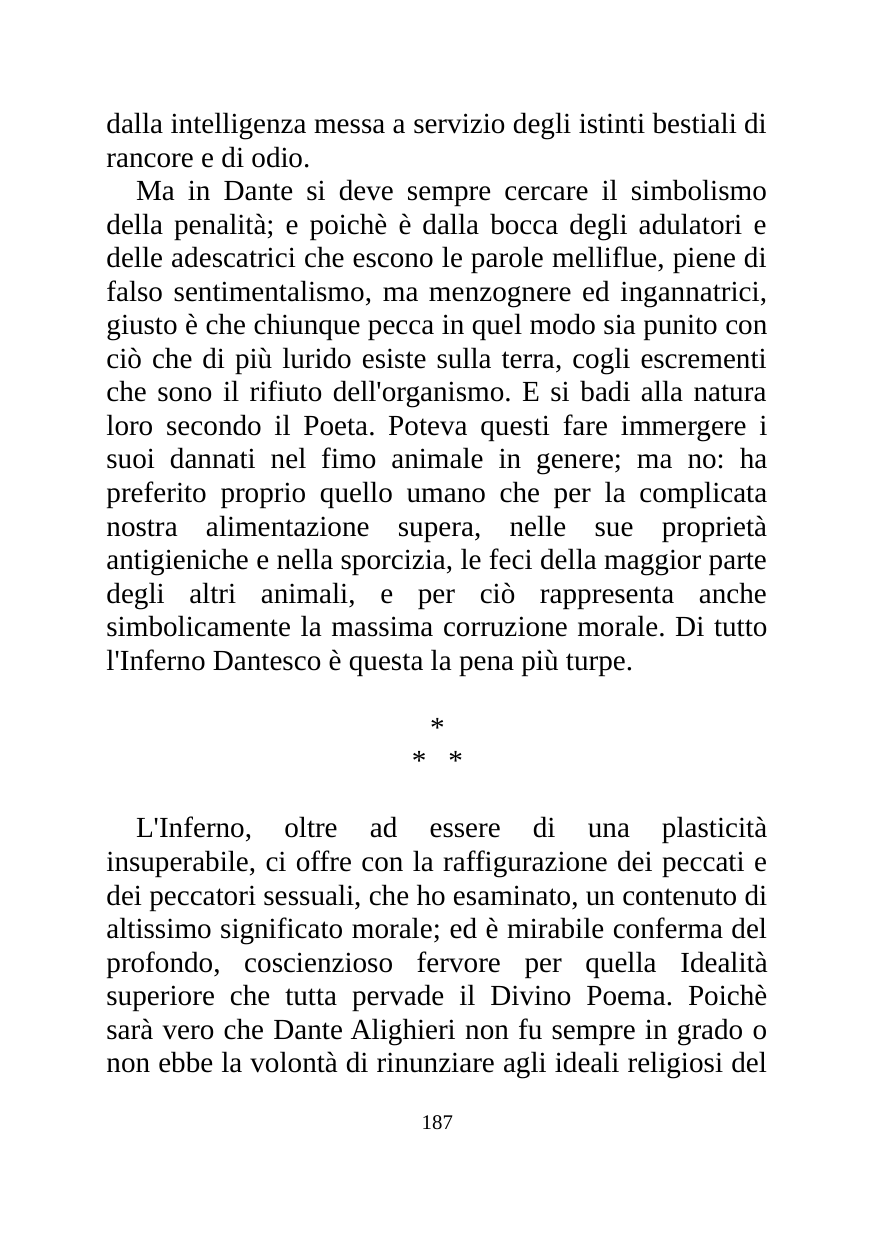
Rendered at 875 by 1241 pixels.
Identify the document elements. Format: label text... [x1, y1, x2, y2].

text dalla intelligenza messa a servizio degli istinti bestiali di rancore e di odio. [106, 106, 768, 173]
text * * [106, 743, 768, 777]
text * [106, 710, 768, 743]
text L'Inferno, oltre ad essere di una plasticità insuperabile, ci offre con la raffigurazione dei peccati e dei peccatori sessuali, che ho esaminato, un contenuto di altissimo significato morale; ed è mirabile conferma del profondo, coscienzioso fervore per quella Idealità superiore che tutta pervade il Divino Poema. Poichè sarà vero che Dante Alighieri non fu sempre in grado o non ebbe la volontà di rinunziare agli ideali religiosi del [106, 811, 768, 1079]
text Ma in Dante si deve sempre cercare il simbolismo della penalità; e poichè è dalla bocca degli adulatori e delle adescatrici che escono le parole melliflue, piene di falso sentimentalismo, ma menzognere ed ingannatrici, giusto è che chiunque pecca in quel modo sia punito con ciò che di più lurido esiste sulla terra, cogli escrementi che sono il rifiuto dell'organismo. E si badi alla natura loro secondo il Poeta. Poteva questi fare immergere i suoi dannati nel fimo animale in genere; ma no: ha preferito proprio quello umano che per la complicata nostra alimentazione supera, nelle sue proprietà antigieniche e nella sporcizia, le feci della maggior parte degli altri animali, e per ciò rappresenta anche simbolicamente la massima corruzione morale. Di tutto l'Inferno Dantesco è questa la pena più turpe. [106, 173, 768, 676]
